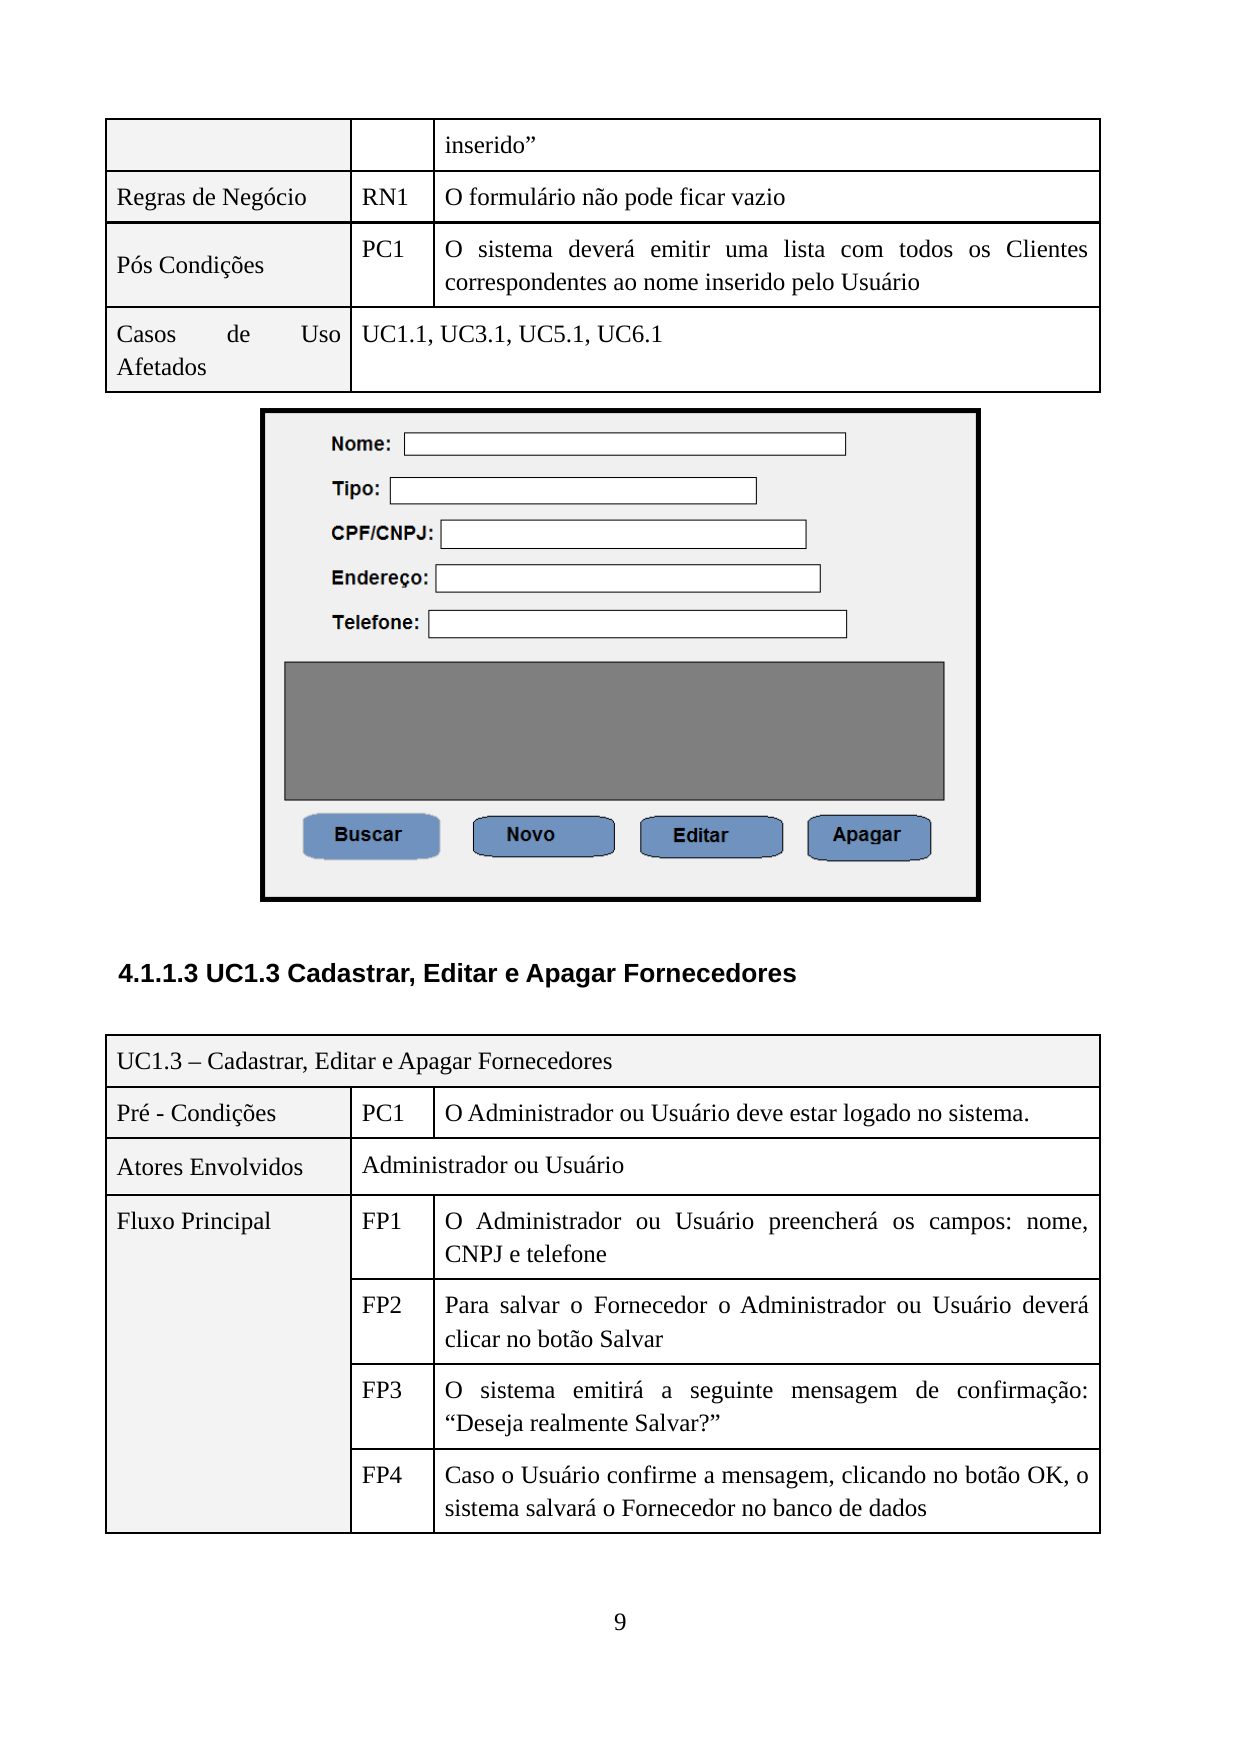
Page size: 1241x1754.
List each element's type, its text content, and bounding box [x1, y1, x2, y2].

table_cell Atores Envolvidos [107, 1139, 350, 1193]
table_cell O Administrador ou Usuário deve estar logado no sistema. [435, 1088, 1099, 1137]
table_cell inserido” [435, 120, 1099, 170]
table_cell Pré - Condições [107, 1088, 350, 1137]
table_cell [352, 120, 433, 170]
table_cell RN1 [352, 172, 433, 221]
table_cell [107, 120, 350, 170]
picture [257, 405, 982, 904]
table_cell Para salvar o Fornecedor o Administrador ou Usuário deverá clicar no botão Salvar [435, 1280, 1099, 1363]
subtitle 4.1.1.3 UC1.3 Cadastrar, Editar e Apagar Fornecedores [118, 958, 1122, 988]
table_cell FP3 [352, 1365, 433, 1447]
table_cell Regras de Negócio [107, 172, 350, 221]
table_cell FP1 [352, 1196, 433, 1278]
table_cell PC1 [352, 1088, 433, 1137]
table_cell Caso o Usuário confirme a mensagem, clicando no botão OK, o sistema salvará o Fornecedor no banco de dados [435, 1450, 1099, 1532]
table_header UC1.3 – Cadastrar, Editar e Apagar Fornecedores [107, 1036, 1099, 1086]
table_cell O sistema deverá emitir uma lista com todos os Clientes correspondentes ao nome inserido pelo Usuário [435, 224, 1099, 306]
table_cell Pós Condições [107, 224, 350, 306]
table_cell FP4 [352, 1450, 433, 1532]
table_cell O Administrador ou Usuário preencherá os campos: nome, CNPJ e telefone [435, 1196, 1099, 1278]
table_cell PC1 [352, 224, 433, 306]
table_cell FP2 [352, 1280, 433, 1363]
table_cell O sistema emitirá a seguinte mensagem de confirmação: “Deseja realmente Salvar?” [435, 1365, 1099, 1447]
table_cell UC1.1, UC3.1, UC5.1, UC6.1 [352, 308, 1099, 391]
table_cell Casos de Uso Afetados [107, 308, 350, 391]
table_cell O formulário não pode ficar vazio [435, 172, 1099, 221]
table_cell Fluxo Principal [107, 1196, 350, 1532]
table_cell Administrador ou Usuário [352, 1139, 1099, 1193]
